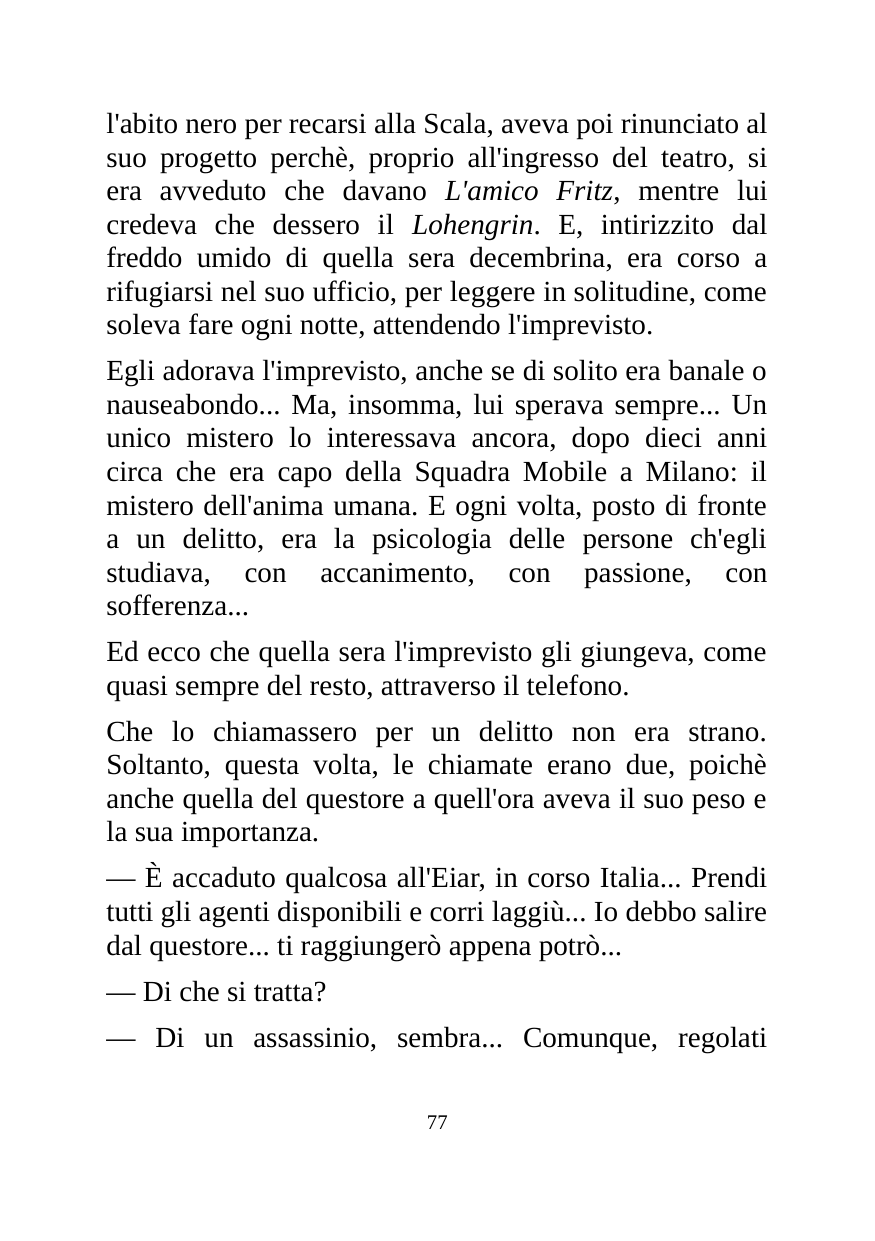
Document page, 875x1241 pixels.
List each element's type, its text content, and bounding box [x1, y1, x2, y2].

text Che lo chiamassero per un delitto non era strano. Soltanto, questa volta, le chiamate erano due, poichè anche quella del questore a quell'ora aveva il suo peso e la sua importanza. [106, 714, 768, 848]
text — Di un assassinio, sembra... Comunque, regolati [106, 1020, 768, 1053]
text — È accaduto qualcosa all'Eiar, in corso Italia... Prendi tutti gli agenti disponibili e corri laggiù... Io debbo salire dal questore... ti raggiungerò appena potrò... [106, 861, 768, 961]
text l'abito nero per recarsi alla Scala, aveva poi rinunciato al suo progetto perchè, proprio all'ingresso del teatro, si era avveduto che davano L'amico Fritz, mentre lui credeva che dessero il Lohengrin. E, intirizzito dal freddo umido di quella sera decembrina, era corso a rifugiarsi nel suo ufficio, per leggere in solitudine, come soleva fare ogni notte, attendendo l'imprevisto. [106, 106, 768, 341]
text — Di che si tratta? [106, 974, 768, 1007]
text Ed ecco che quella sera l'imprevisto gli giungeva, come quasi sempre del resto, attraverso il telefono. [106, 634, 768, 701]
text Egli adorava l'imprevisto, anche se di solito era banale o nauseabondo... Ma, insomma, lui sperava sempre... Un unico mistero lo interessava ancora, dopo dieci anni circa che era capo della Squadra Mobile a Milano: il mistero dell'anima umana. E ogni volta, posto di fronte a un delitto, era la psicologia delle persone ch'egli studiava, con accanimento, con passione, con sofferenza... [106, 353, 768, 622]
